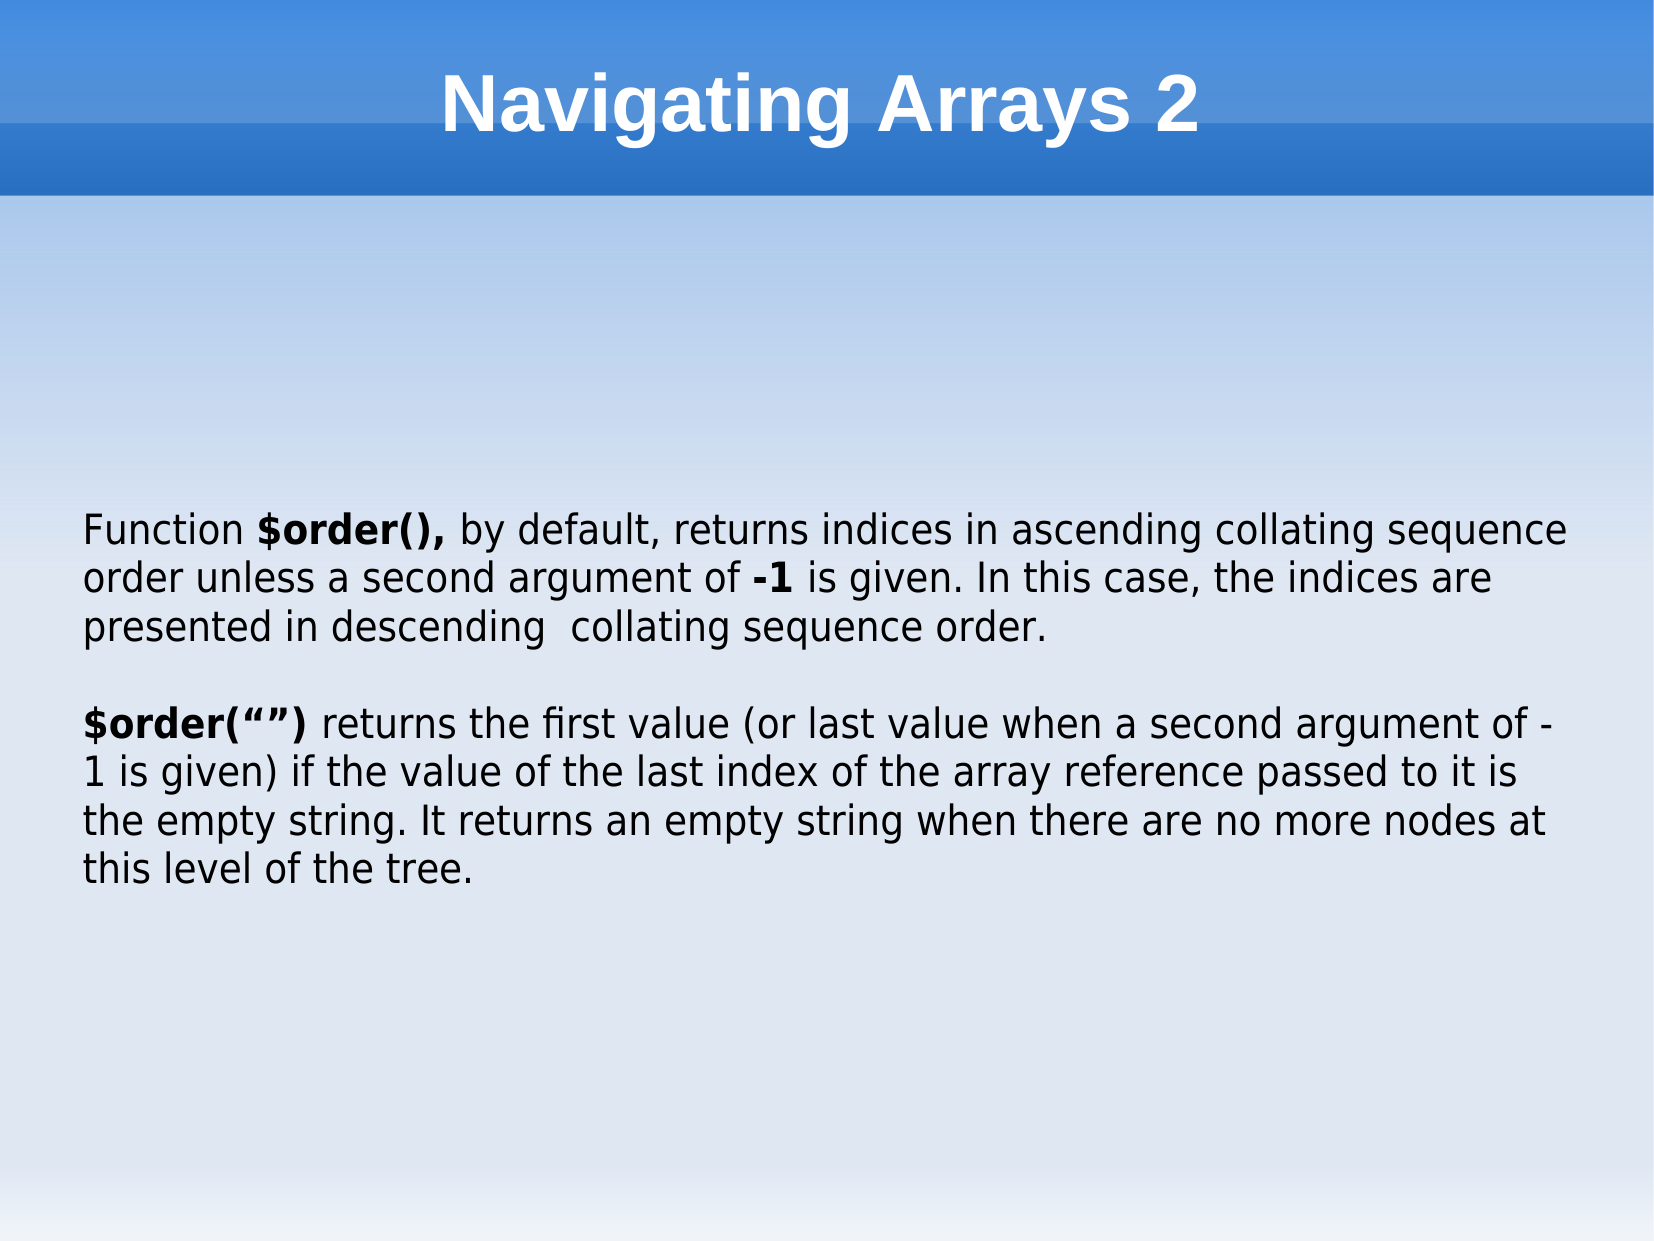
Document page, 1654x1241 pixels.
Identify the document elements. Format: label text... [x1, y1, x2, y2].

picture [0, 0, 1654, 1241]
subtitle Function $order(), by default, returns indices in ascending collating sequence order unless a second argument of -1 is given. In this case, the indices are presented in descending collating sequence order. $order(“”) returns the first value (or last value when a second argument of -1 is given) if the value of the last index of the array reference passed to it is the empty string. It returns an empty string when there are no more nodes at this level of the tree. [82, 290, 1571, 1109]
title Navigating Arrays 2 [76, 0, 1565, 208]
